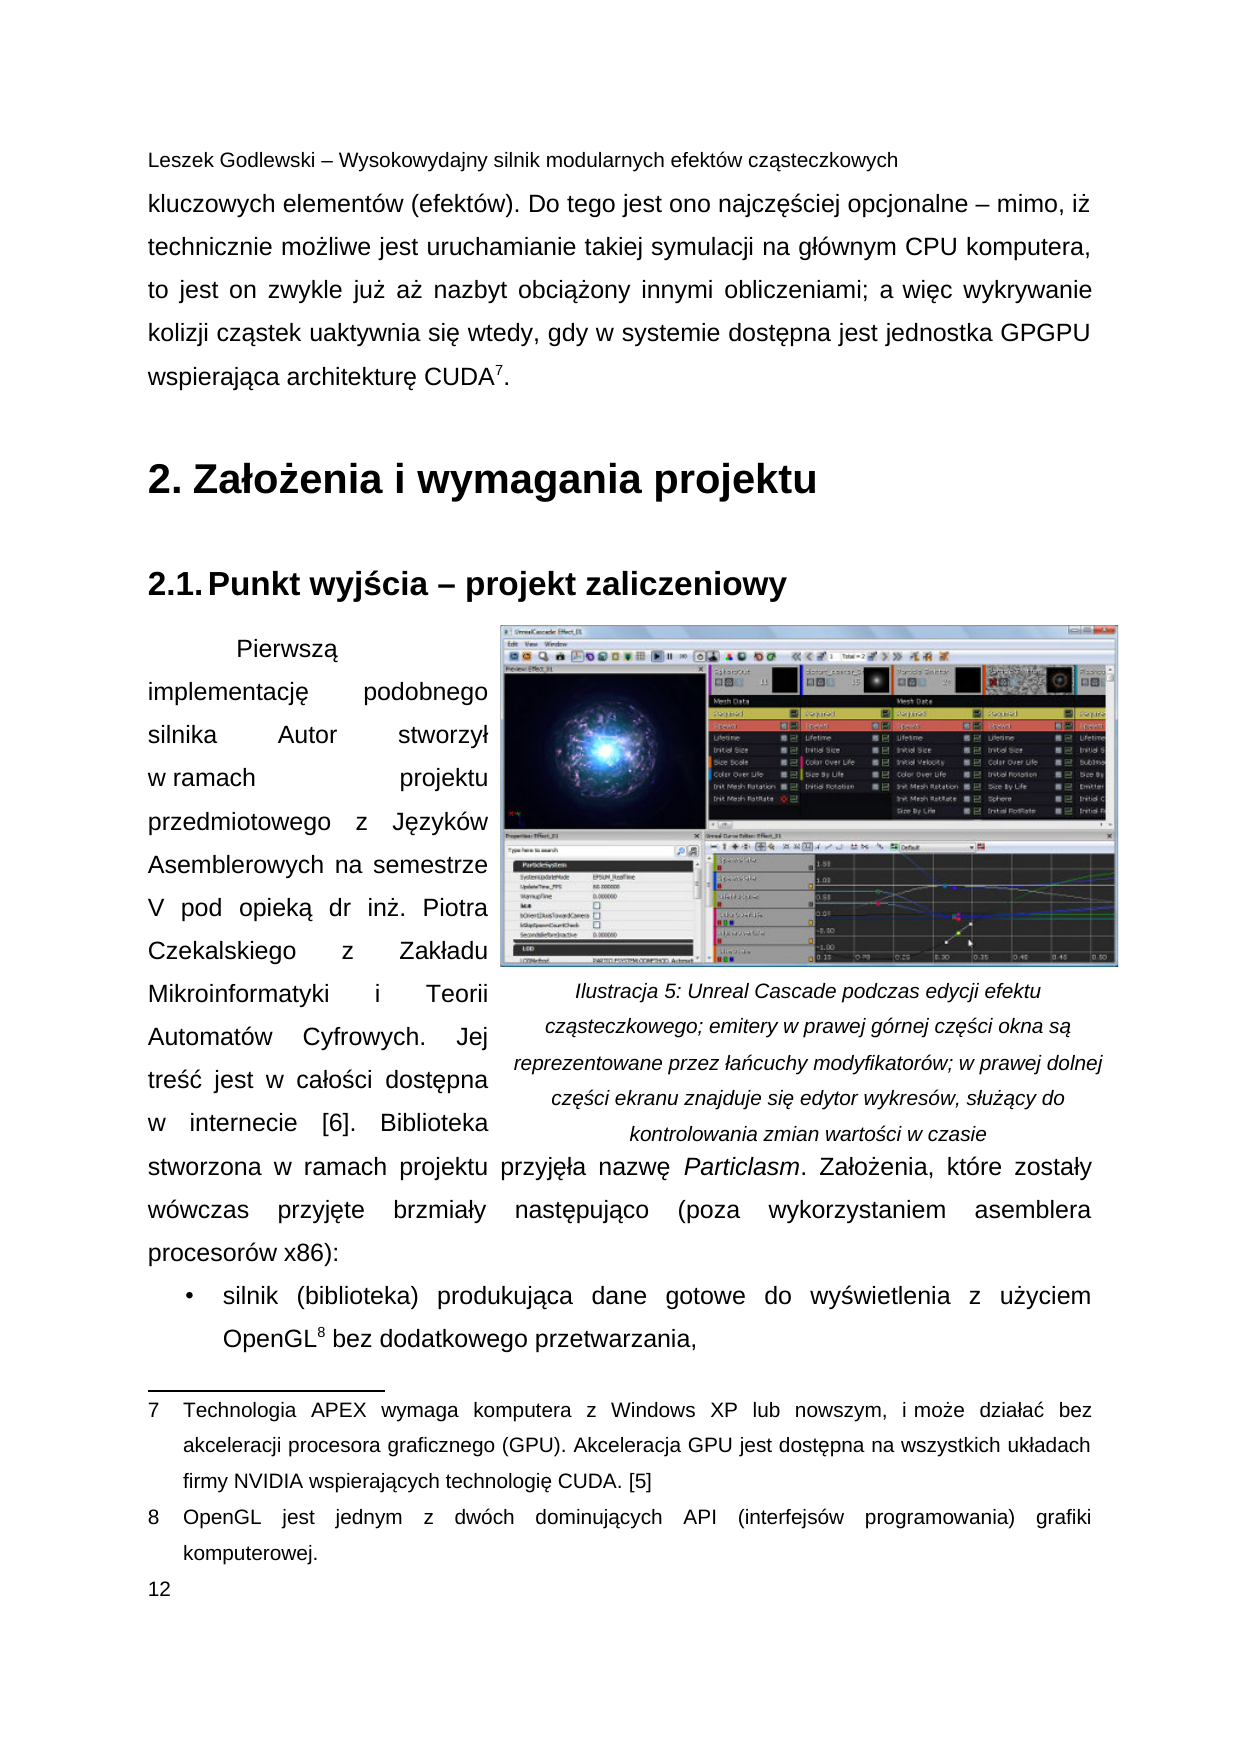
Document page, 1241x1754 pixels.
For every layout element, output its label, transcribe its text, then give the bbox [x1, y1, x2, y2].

list silnik (biblioteka) produkująca dane gotowe do wyświetlenia z użyciem OpenGL bez dodatkowego przetwarzania, [185, 1281, 1092, 1353]
text Ilustracja 5: Unreal Cascade podczas edycji efektu cząsteczkowego; emitery w prawej górnej części okna są reprezentowane przez łańcuchy modyfikatorów; w prawej dolnej części ekranu znajduje się edytor wykresów, służący do kontrolowania zmian wartości w czasie [500, 967, 1118, 1146]
subtitle Założenia i wymagania projektu [148, 454, 1092, 502]
text Technologia APEX wymaga komputera z Windows XP lub nowszym, i może działać bez akceleracji procesora graficznego (GPU). Akceleracja GPU jest dostępna na wszystkich układach firmy NVIDIA wspierających technologię CUDA. [5] [148, 1397, 1092, 1493]
picture [500, 625, 1119, 967]
text kluczowych elementów (efektów). Do tego jest ono najczęściej opcjonalne – mimo, iż technicznie możliwe jest uruchamianie takiej symulacji na głównym CPU komputera, to jest on zwykle już aż nazbyt obciążony innymi obliczeniami; a więc wykrywanie kolizji cząstek uaktywnia się wtedy, gdy w systemie dostępna jest jednostka GPGPU wspierająca architekturę CUDA. [148, 189, 1092, 390]
subtitle Punkt wyjścia – projekt zaliczeniowy [148, 564, 1092, 602]
text Pierwszą implementację podobnego silnika Autor stworzył w ramach projektu przedmiotowego z Języków Asemblerowych na semestrze V pod opieką dr inż. Piotra Czekalskiego z Zakładu Mikroinformatyki i Teorii Automatów Cyfrowych. Jej treść jest w całości dostępna w internecie [6]. Biblioteka stworzona w ramach projektu przyjęła nazwę Particlasm. Założenia, które zostały wówczas przyjęte brzmiały następująco (poza wykorzystaniem asemblera procesorów x86): [148, 967, 1092, 1267]
list OpenGL jest jednym z dwóch dominujących API (interfejsów programowania) grafiki komputerowej. [148, 1505, 1092, 1565]
